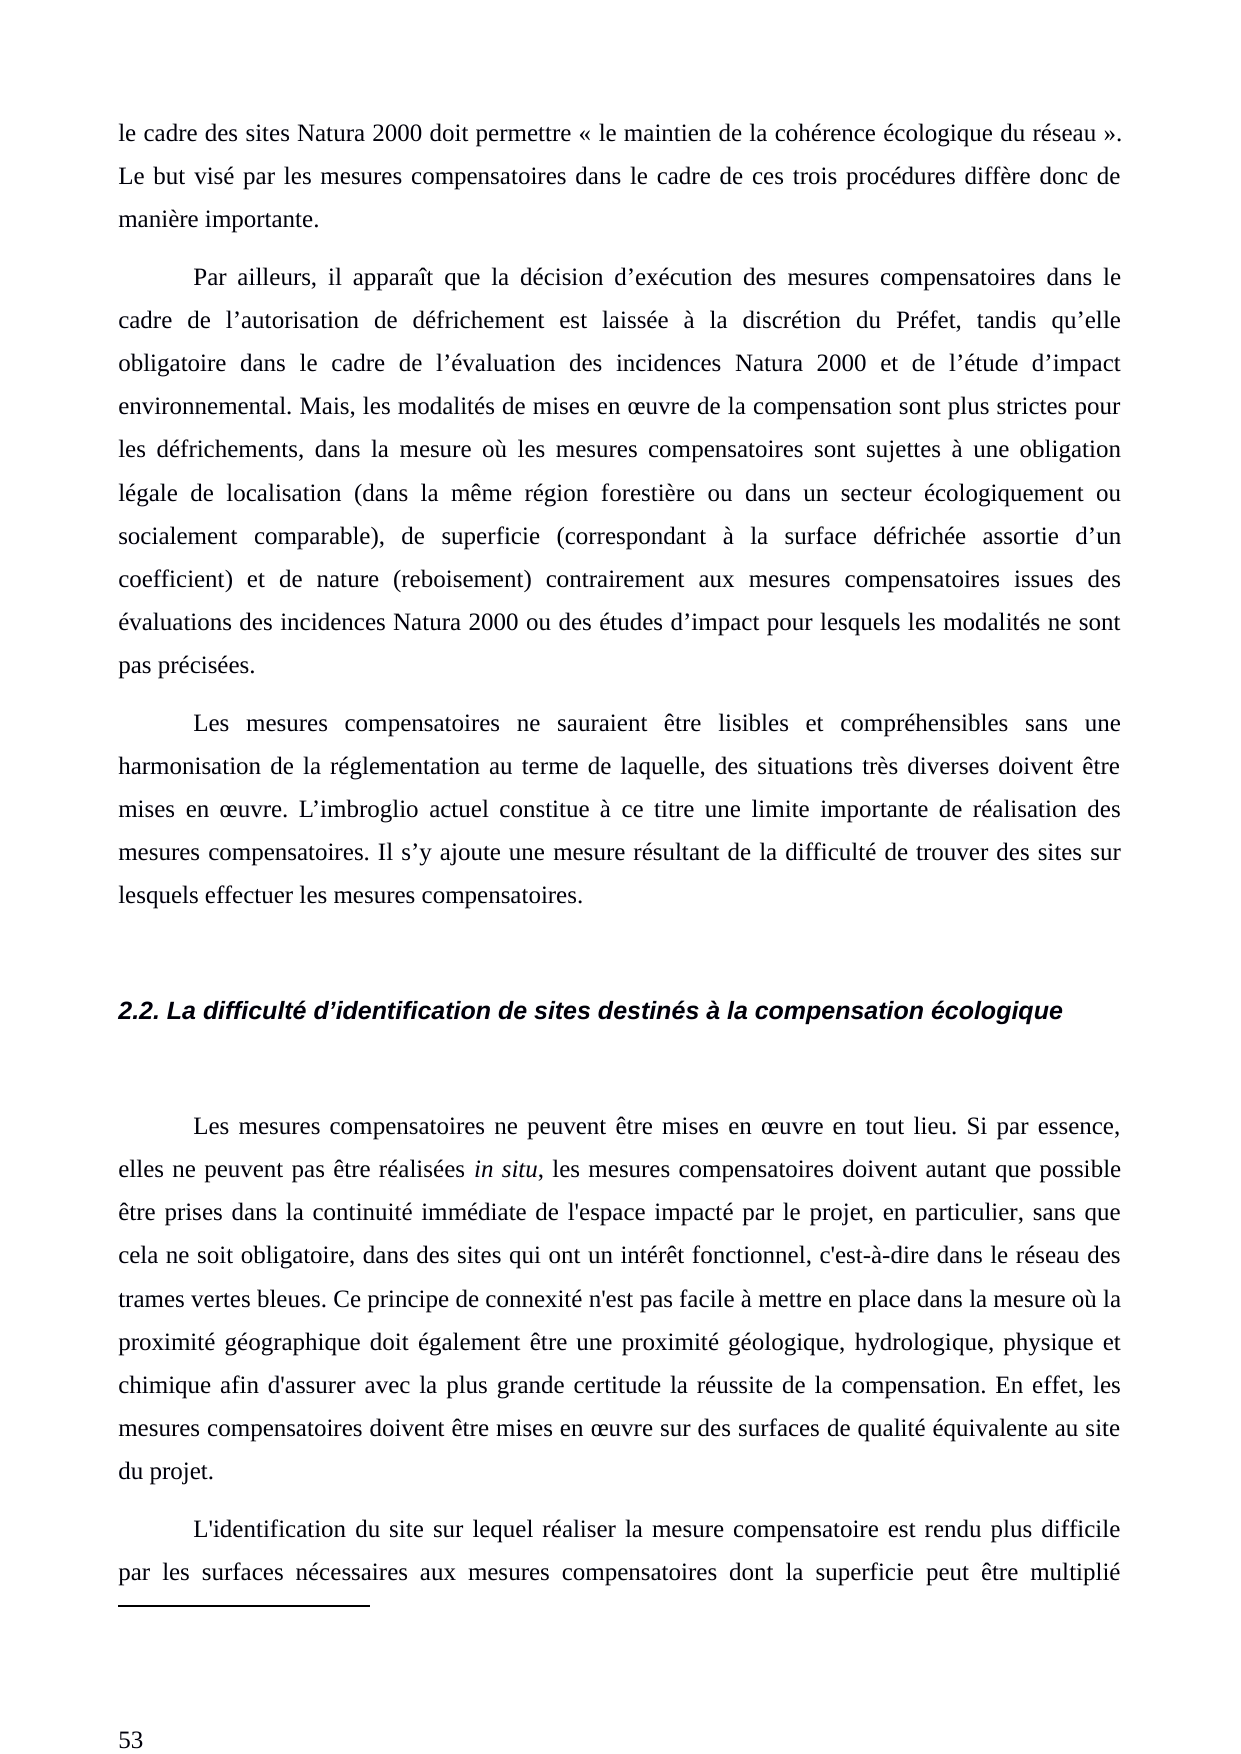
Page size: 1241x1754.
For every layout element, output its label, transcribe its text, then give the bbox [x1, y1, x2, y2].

text Les mesures compensatoires ne sauraient être lisibles et compréhensibles sans une harmonisation de la réglementation au terme de laquelle, des situations très diverses doivent être mises en œuvre. L’imbroglio actuel constitue à ce titre une limite importante de réalisation des mesures compensatoires. Il s’y ajoute une mesure résultant de la difficulté de trouver des sites sur lesquels effectuer les mesures compensatoires. [118, 708, 1122, 909]
text Les mesures compensatoires ne peuvent être mises en œuvre en tout lieu. Si par essence, elles ne peuvent pas être réalisées in situ, les mesures compensatoires doivent autant que possible être prises dans la continuité immédiate de l'espace impacté par le projet, en particulier, sans que cela ne soit obligatoire, dans des sites qui ont un intérêt fonctionnel, c'est-à-dire dans le réseau des trames vertes bleues. Ce principe de connexité n'est pas facile à mettre en place dans la mesure où la proximité géographique doit également être une proximité géologique, hydrologique, physique et chimique afin d'assurer avec la plus grande certitude la réussite de la compensation. En effet, les mesures compensatoires doivent être mises en œuvre sur des surfaces de qualité équivalente au site du projet. [118, 1111, 1122, 1485]
text le cadre des sites Natura 2000 doit permettre « le maintien de la cohérence écologique du réseau ». Le but visé par les mesures compensatoires dans le cadre de ces trois procédures diffère donc de manière importante. [118, 118, 1122, 233]
text 2.2. La difficulté d’identification de sites destinés à la compensation écologique [118, 996, 1122, 1024]
text Par ailleurs, il apparaît que la décision d’exécution des mesures compensatoires dans le cadre de l’autorisation de défrichement est laissée à la discrétion du Préfet, tandis qu’elle obligatoire dans le cadre de l’évaluation des incidences Natura 2000 et de l’étude d’impact environnemental. Mais, les modalités de mises en œuvre de la compensation sont plus strictes pour les défrichements, dans la mesure où les mesures compensatoires sont sujettes à une obligation légale de localisation (dans la même région forestière ou dans un secteur écologiquement ou socialement comparable), de superficie (correspondant à la surface défrichée assortie d’un coefficient) et de nature (reboisement) contrairement aux mesures compensatoires issues des évaluations des incidences Natura 2000 ou des études d’impact pour lesquels les modalités ne sont pas précisées. [118, 262, 1122, 679]
text L'identification du site sur lequel réaliser la mesure compensatoire est rendu plus difficile par les surfaces nécessaires aux mesures compensatoires dont la superficie peut être multiplié [118, 1514, 1122, 1586]
